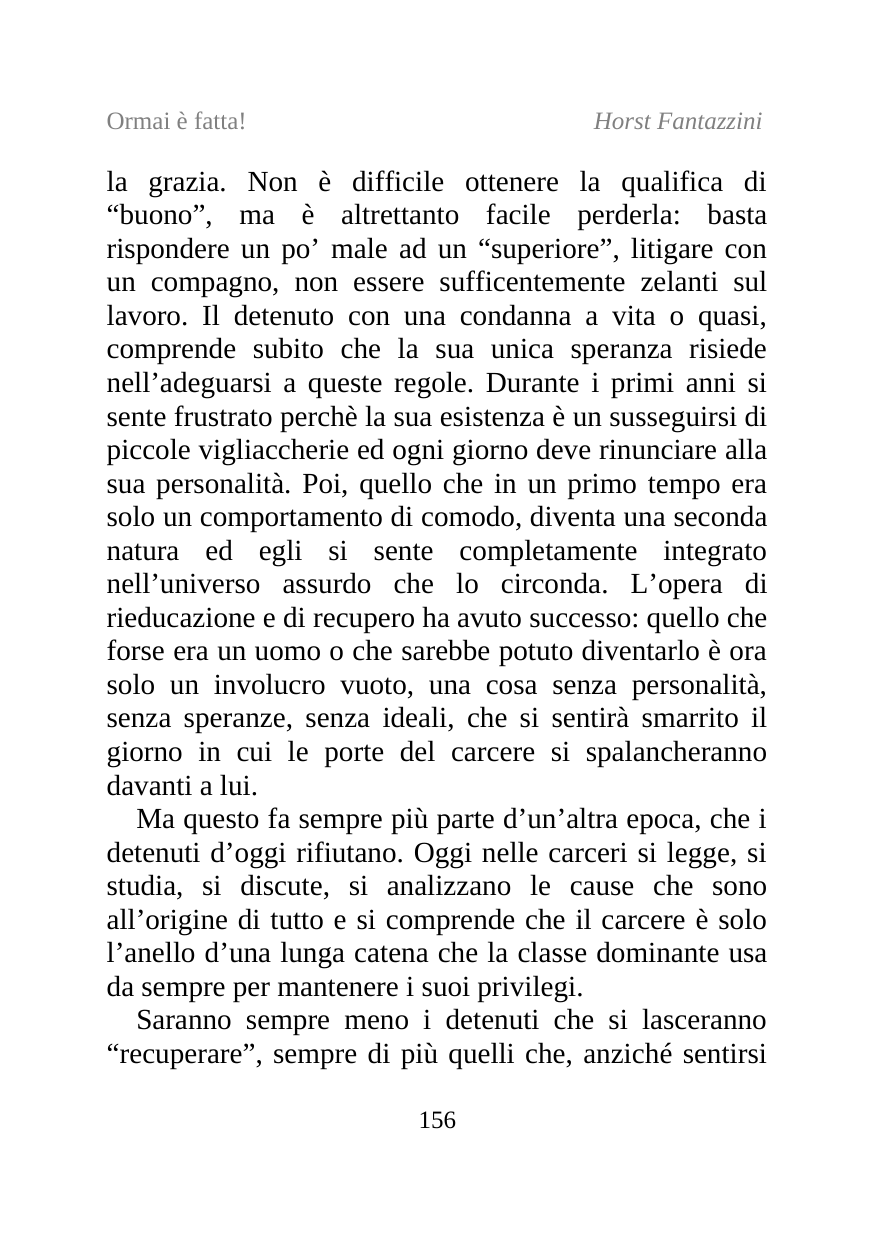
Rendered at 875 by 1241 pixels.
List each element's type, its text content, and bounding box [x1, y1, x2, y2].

text la grazia. Non è difficile ottenere la qualifica di “buono”, ma è altrettanto facile perderla: basta rispondere un po’ male ad un “superiore”, litigare con un compagno, non essere sufficentemente zelanti sul lavoro. Il detenuto con una condanna a vita o quasi, comprende subito che la sua unica speranza risiede nell’adeguarsi a queste regole. Durante i primi anni si sente frustrato perchè la sua esistenza è un susseguirsi di piccole vigliaccherie ed ogni giorno deve rinunciare alla sua personalità. Poi, quello che in un primo tempo era solo un comportamento di comodo, diventa una seconda natura ed egli si sente completamente integrato nell’universo assurdo che lo circonda. L’opera di rieducazione e di recupero ha avuto successo: quello che forse era un uomo o che sarebbe potuto diventarlo è ora solo un involucro vuoto, una cosa senza personalità, senza speranze, senza ideali, che si sentirà smarrito il giorno in cui le porte del carcere si spalancheranno davanti a lui. [106, 164, 768, 801]
text Saranno sempre meno i detenuti che si lasceranno “recuperare”, sempre di più quelli che, anziché sentirsi [106, 1002, 768, 1069]
text Ma questo fa sempre più parte d’un’altra epoca, che i detenuti d’oggi rifiutano. Oggi nelle carceri si legge, si studia, si discute, si analizzano le cause che sono all’origine di tutto e si comprende che il carcere è solo l’anello d’una lunga catena che la classe dominante usa da sempre per mantenere i suoi privilegi. [106, 801, 768, 1002]
